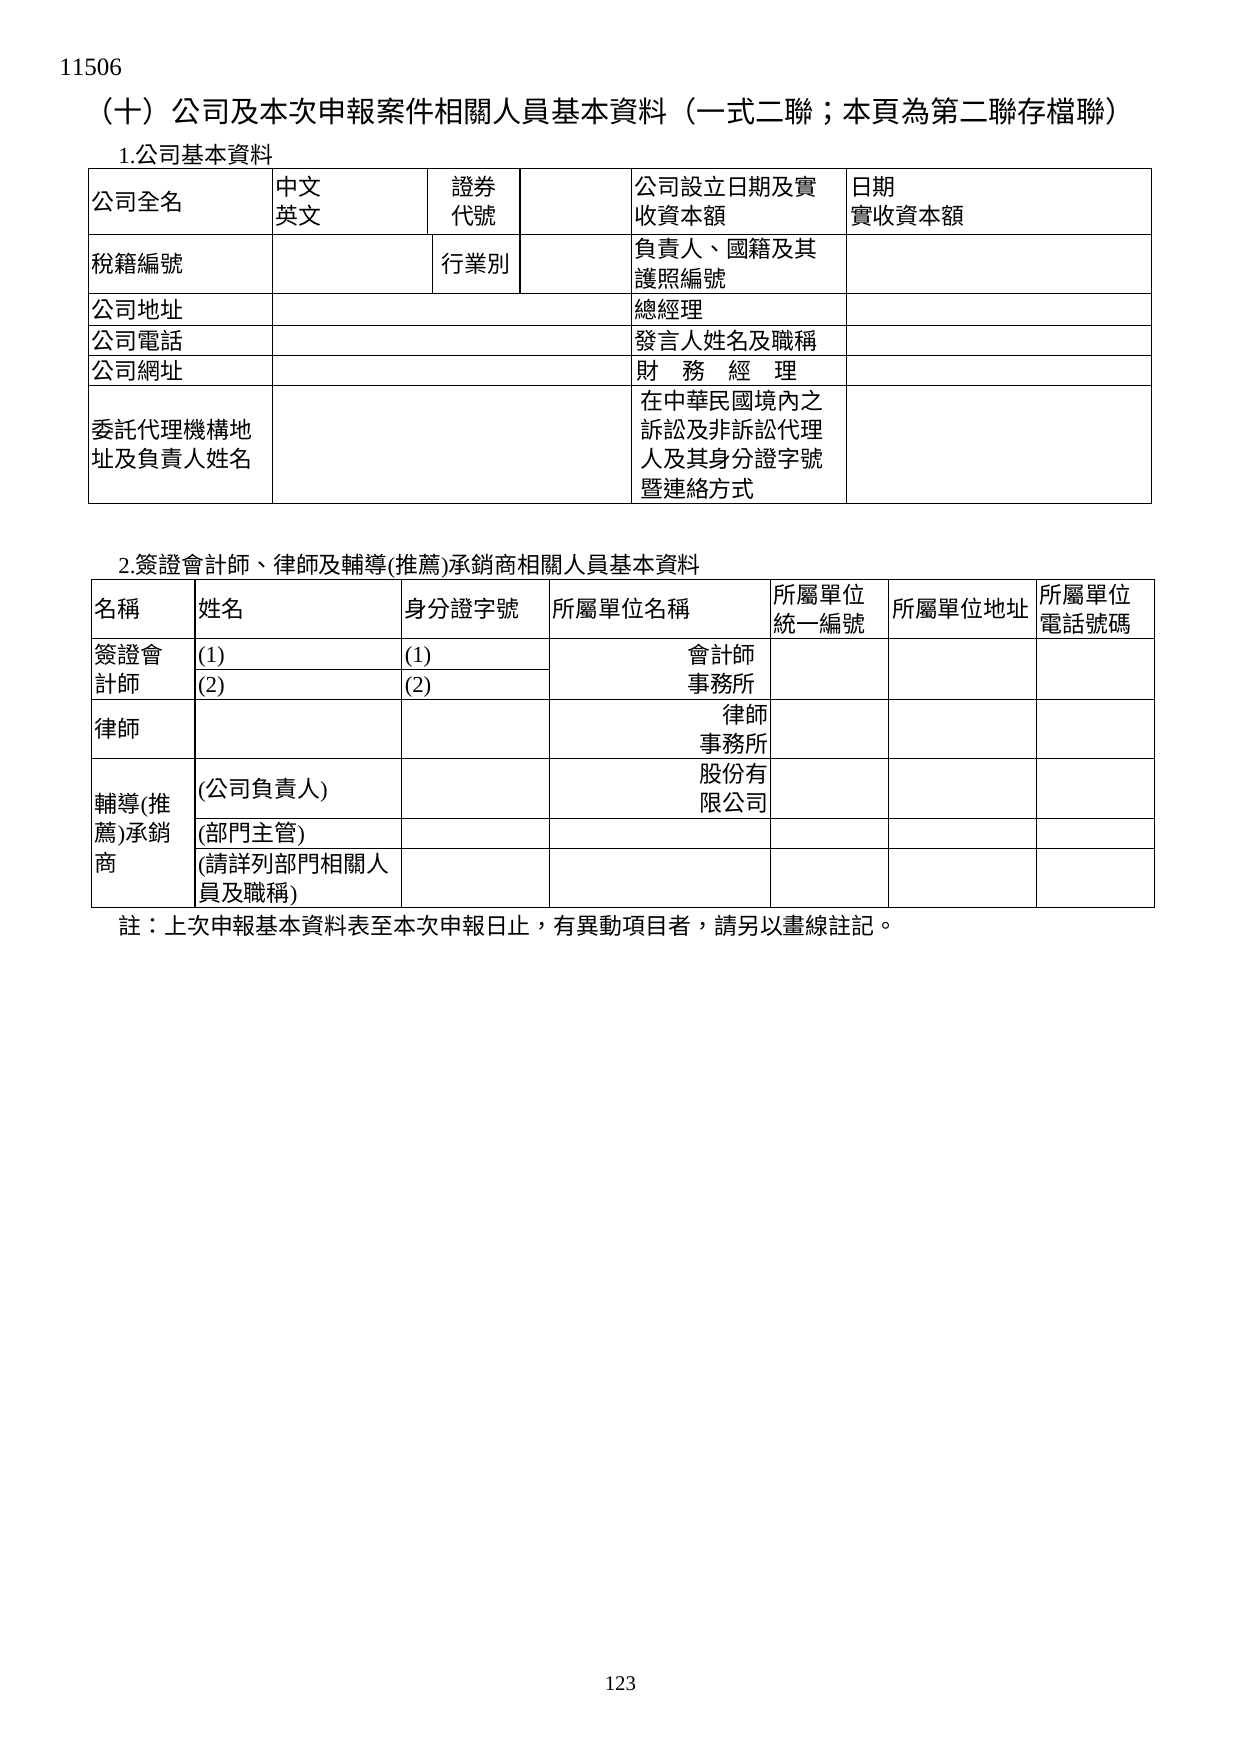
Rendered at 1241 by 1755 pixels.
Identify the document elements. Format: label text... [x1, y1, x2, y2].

table_cell [273, 356, 631, 385]
table_cell 公司電話 [89, 326, 272, 355]
table_header 日期 實收資本額 [847, 169, 1151, 233]
table_cell 股份有限公司 [550, 759, 770, 817]
table_cell 委託代理機構地址及負責人姓名 [89, 386, 272, 503]
table_header 所屬單位 統一編號 [771, 580, 888, 638]
text 2.簽證會計師、律師及輔導(推薦)承銷商相關人員基本資料 [118, 554, 1181, 579]
table_cell [1037, 849, 1154, 907]
table_header 公司設立日期及實收資本額 [632, 169, 846, 233]
table_cell 總經理 [632, 294, 846, 325]
table_cell [847, 356, 1151, 385]
table_header 身分證字號 [402, 580, 549, 638]
table_cell [402, 819, 549, 848]
table_cell 律師 [92, 700, 194, 758]
table_cell 發言人姓名及職稱 [632, 326, 846, 355]
table_cell [771, 819, 888, 848]
table_cell [402, 700, 549, 758]
text （十）公司及本次申報案件相關人員基本資料（一式二聯；本頁為第二聯存檔聯） [84, 88, 1181, 131]
table_cell [402, 759, 549, 817]
table_cell [889, 819, 1036, 848]
table_cell [521, 235, 631, 293]
table_cell 律師 事務所 [550, 700, 770, 758]
table_cell [1037, 639, 1154, 699]
text 註：上次申報基本資料表至本次申報日止，有異動項目者，請另以畫線註記。 [118, 908, 1181, 941]
table_cell [771, 849, 888, 907]
table_cell [1037, 759, 1154, 817]
table_cell (部門主管) [196, 819, 401, 848]
table_cell [402, 849, 549, 907]
table_cell [196, 700, 401, 758]
table_cell [889, 759, 1036, 817]
table_header 公司全名 [89, 169, 272, 233]
table_cell (1) [196, 639, 401, 668]
table_header [521, 169, 631, 233]
table_cell (公司負責人) [196, 759, 401, 817]
table_cell [273, 235, 432, 293]
table_header 姓名 [196, 580, 401, 638]
table_cell 會計師 事務所 [550, 639, 770, 699]
table_cell [550, 849, 770, 907]
table_cell 行業別 [433, 235, 519, 293]
table_cell (2) [196, 670, 401, 699]
table_cell [273, 386, 631, 503]
table_cell [771, 759, 888, 817]
table_cell [273, 294, 631, 325]
table_header 所屬單位地址 [889, 580, 1036, 638]
table_cell (請詳列部門相關人員及職稱) [196, 849, 401, 907]
table_cell [889, 639, 1036, 699]
table_cell [847, 235, 1151, 293]
table_header 中文 英文 [273, 169, 427, 233]
table_header 名稱 [92, 580, 194, 638]
table_cell [771, 700, 888, 758]
table_cell 負責人、國籍及其護照編號 [632, 235, 846, 293]
text 1.公司基本資料 [118, 143, 1181, 168]
table_cell 公司網址 [89, 356, 272, 385]
table_cell [847, 326, 1151, 355]
table_cell [847, 386, 1151, 503]
table_cell [550, 819, 770, 848]
table_cell 輔導(推薦)承銷商 [92, 759, 194, 907]
table_cell [1037, 700, 1154, 758]
table_header 證券 代號 [428, 169, 519, 233]
table_cell [273, 326, 631, 355]
table_cell 在中華民國境內之訴訟及非訴訟代理人及其身分證字號暨連絡方式 [632, 386, 846, 503]
table_cell [771, 639, 888, 699]
table_header 所屬單位 電話號碼 [1037, 580, 1154, 638]
table_header 所屬單位名稱 [550, 580, 770, 638]
table_cell 公司地址 [89, 294, 272, 325]
table_cell [889, 849, 1036, 907]
table_cell [1037, 819, 1154, 848]
table_cell [847, 294, 1151, 325]
table_cell [889, 700, 1036, 758]
table_cell 稅籍編號 [89, 235, 272, 293]
table_cell 簽證會計師 [92, 639, 194, 699]
table_cell 財 務 經 理 [632, 356, 846, 385]
table_cell (1) [402, 639, 549, 668]
table_cell (2) [402, 670, 549, 699]
